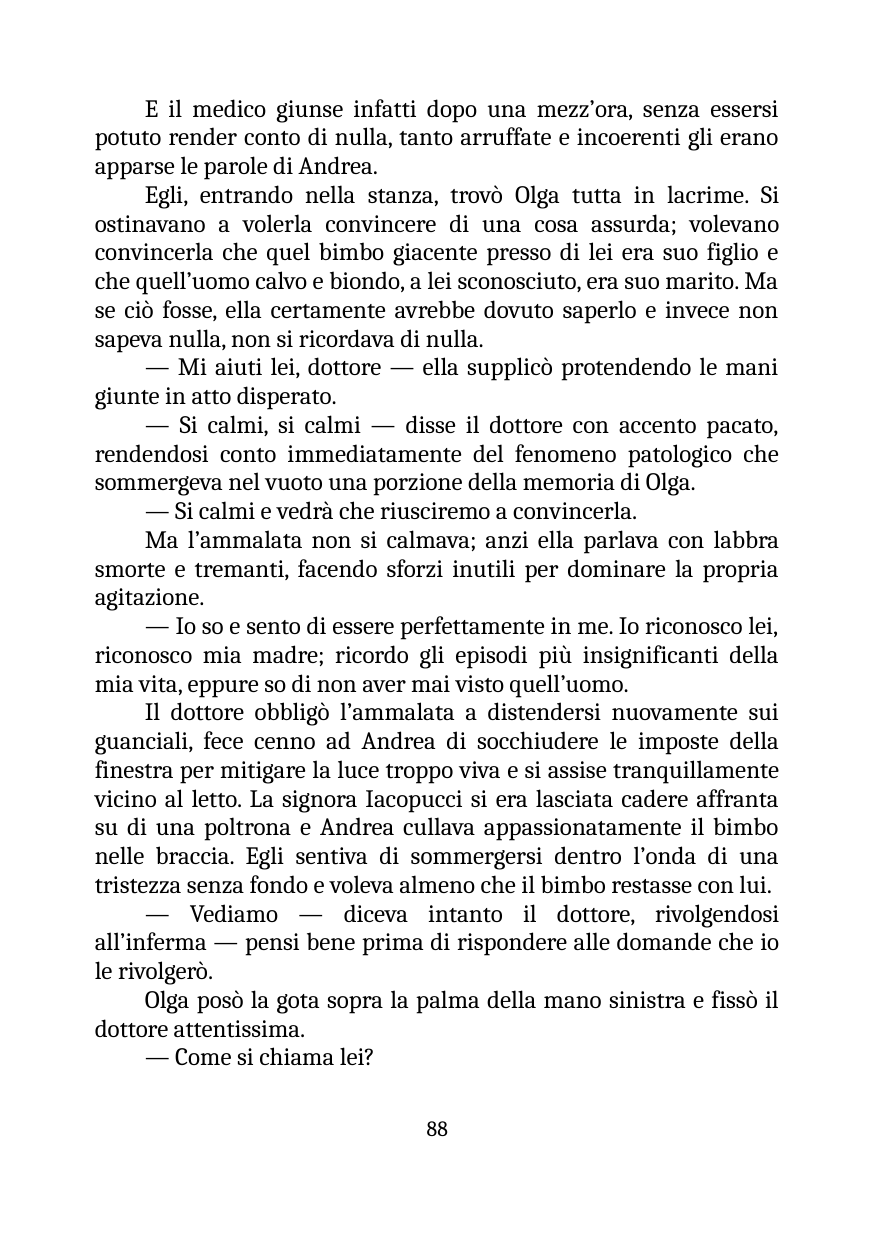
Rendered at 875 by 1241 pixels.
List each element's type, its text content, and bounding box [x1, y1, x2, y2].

text — Mi aiuti lei, dottore — ella supplicò protendendo le mani giunte in atto disperato. [94, 353, 779, 411]
text — Io so e sento di essere perfettamente in me. Io riconosco lei, riconosco mia madre; ricordo gli episodi più insignificanti della mia vita, eppure so di non aver mai visto quell’uomo. [94, 612, 779, 698]
text — Vediamo — diceva intanto il dottore, rivolgendosi all’inferma — pensi bene prima di rispondere alle domande che io le rivolgerò. [94, 899, 779, 986]
text E il medico giunse infatti dopo una mezz’ora, senza essersi potuto render conto di nulla, tanto arruffate e incoerenti gli erano apparse le parole di Andrea. [94, 94, 779, 181]
text Olga posò la gota sopra la palma della mano sinistra e fissò il dottore attentissima. [94, 986, 779, 1043]
text — Si calmi, si calmi — disse il dottore con accento pacato, rendendosi conto immediatamente del fenomeno patologico che sommergeva nel vuoto una porzione della memoria di Olga. [94, 411, 779, 497]
text Ma l’ammalata non si calmava; anzi ella parlava con labbra smorte e tremanti, facendo sforzi inutili per dominare la propria agitazione. [94, 526, 779, 612]
text Egli, entrando nella stanza, trovò Olga tutta in lacrime. Si ostinavano a volerla convincere di una cosa assurda; volevano convincerla che quel bimbo giacente presso di lei era suo figlio e che quell’uomo calvo e biondo, a lei sconosciuto, era suo marito. Ma se ciò fosse, ella certamente avrebbe dovuto saperlo e invece non sapeva nulla, non si ricordava di nulla. [94, 181, 779, 353]
text — Come si chiama lei? [94, 1043, 779, 1072]
text — Si calmi e vedrà che riusciremo a convincerla. [94, 497, 779, 526]
text Il dottore obbligò l’ammalata a distendersi nuovamente sui guanciali, fece cenno ad Andrea di socchiudere le imposte della finestra per mitigare la luce troppo viva e si assise tranquillamente vicino al letto. La signora Iacopucci si era lasciata cadere affranta su di una poltrona e Andrea cullava appassionatamente il bimbo nelle braccia. Egli sentiva di sommergersi dentro l’onda di una tristezza senza fondo e voleva almeno che il bimbo restasse con lui. [94, 698, 779, 899]
